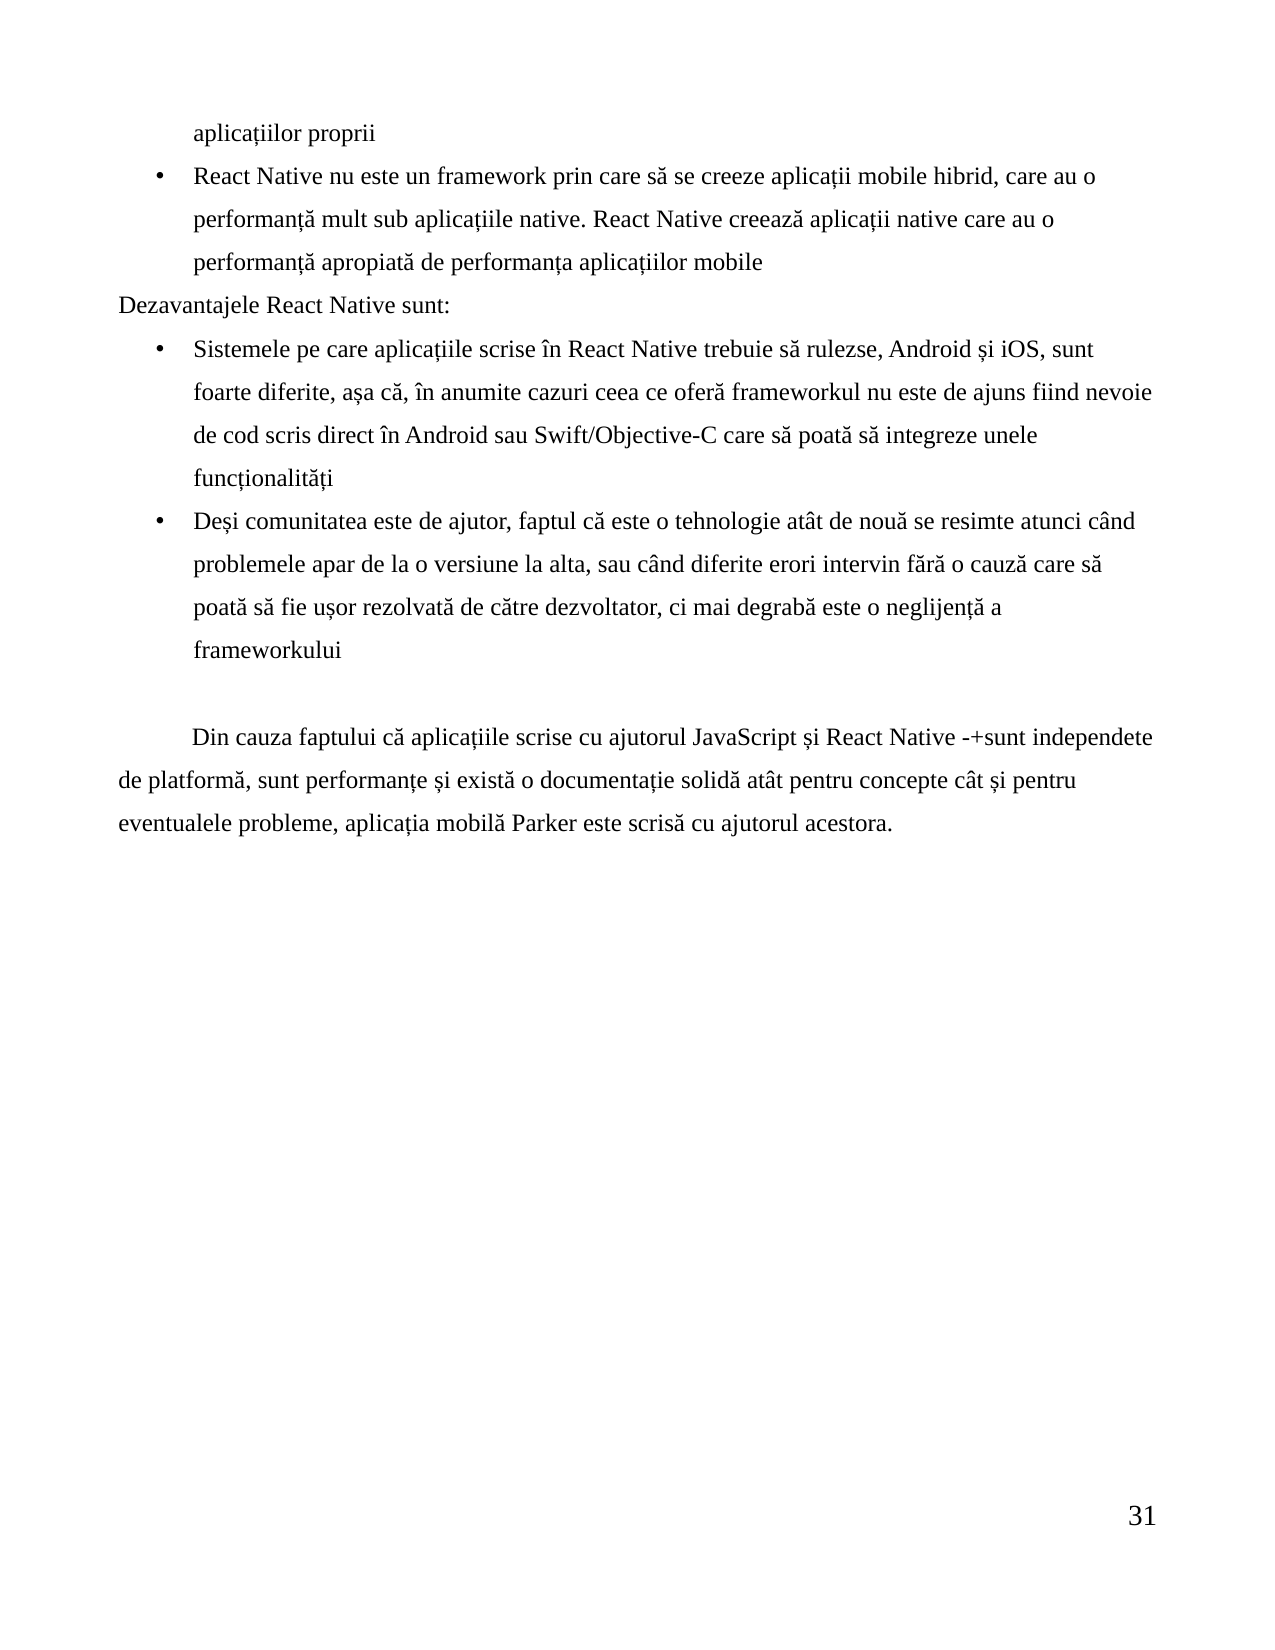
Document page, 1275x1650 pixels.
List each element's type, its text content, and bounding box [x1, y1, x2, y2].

text Dezavantajele React Native sunt: [118, 291, 1157, 319]
list Deși comunitatea este de ajutor, faptul că este o tehnologie atât de nouă se resimte atunci când problemele apar de la o versiune la alta, sau când diferite erori intervin fără o cauză care să poată să fie ușor rezolvată de către dezvoltator, ci mai degrabă este o neglijență a frameworkului [156, 506, 1157, 664]
list aplicațiilor proprii [156, 118, 1157, 147]
list Sistemele pe care aplicațiile scrise în React Native trebuie să rulezse, Android și iOS, sunt foarte diferite, așa că, în anumite cazuri ceea ce oferă frameworkul nu este de ajuns fiind nevoie de cod scris direct în Android sau Swift/Objective-C care să poată să integreze unele funcționalități [156, 334, 1157, 492]
text Din cauza faptului că aplicațiile scrise cu ajutorul JavaScript și React Native -+sunt independete de platformă, sunt performanțe și există o documentație solidă atât pentru concepte cât și pentru eventualele probleme, aplicația mobilă Parker este scrisă cu ajutorul acestora. [118, 722, 1157, 837]
list React Native nu este un framework prin care să se creeze aplicații mobile hibrid, care au o performanță mult sub aplicațiile native. React Native creează aplicații native care au o performanță apropiată de performanța aplicațiilor mobile [156, 161, 1157, 276]
